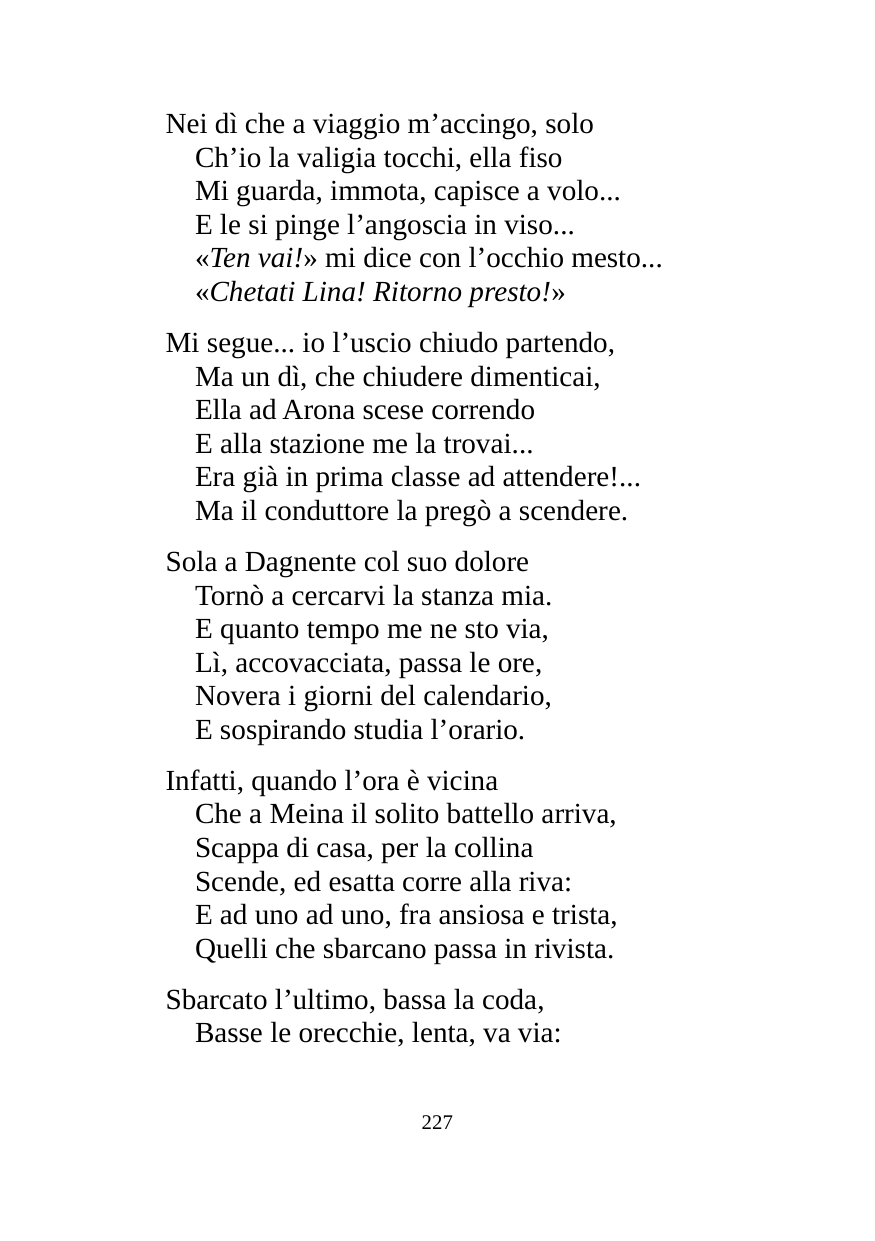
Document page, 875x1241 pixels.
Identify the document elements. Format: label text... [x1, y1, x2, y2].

text Mi segue... io l’uscio chiudo partendo, Ma un dì, che chiudere dimenticai, Ella ad Arona scese correndo E alla stazione me la trovai... Era già in prima classe ad attendere!... Ma il conduttore la pregò a scendere. [165, 325, 768, 526]
text Nei dì che a viaggio m’accingo, solo Ch’io la valigia tocchi, ella fiso Mi guarda, immota, capisce a volo... E le si pinge l’angoscia in viso... «Ten vai!» mi dice con l’occhio mesto... «Chetati Lina! Ritorno presto!» [165, 106, 768, 307]
text Sbarcato l’ultimo, bassa la coda, Basse le orecchie, lenta, va via: [165, 982, 768, 1049]
text Infatti, quando l’ora è vicina Che a Meina il solito battello arriva, Scappa di casa, per la collina Scende, ed esatta corre alla riva: E ad uno ad uno, fra ansiosa e trista, Quelli che sbarcano passa in rivista. [165, 763, 768, 964]
text Sola a Dagnente col suo dolore Tornò a cercarvi la stanza mia. E quanto tempo me ne sto via, Lì, accovacciata, passa le ore, Novera i giorni del calendario, E sospirando studia l’orario. [165, 544, 768, 745]
